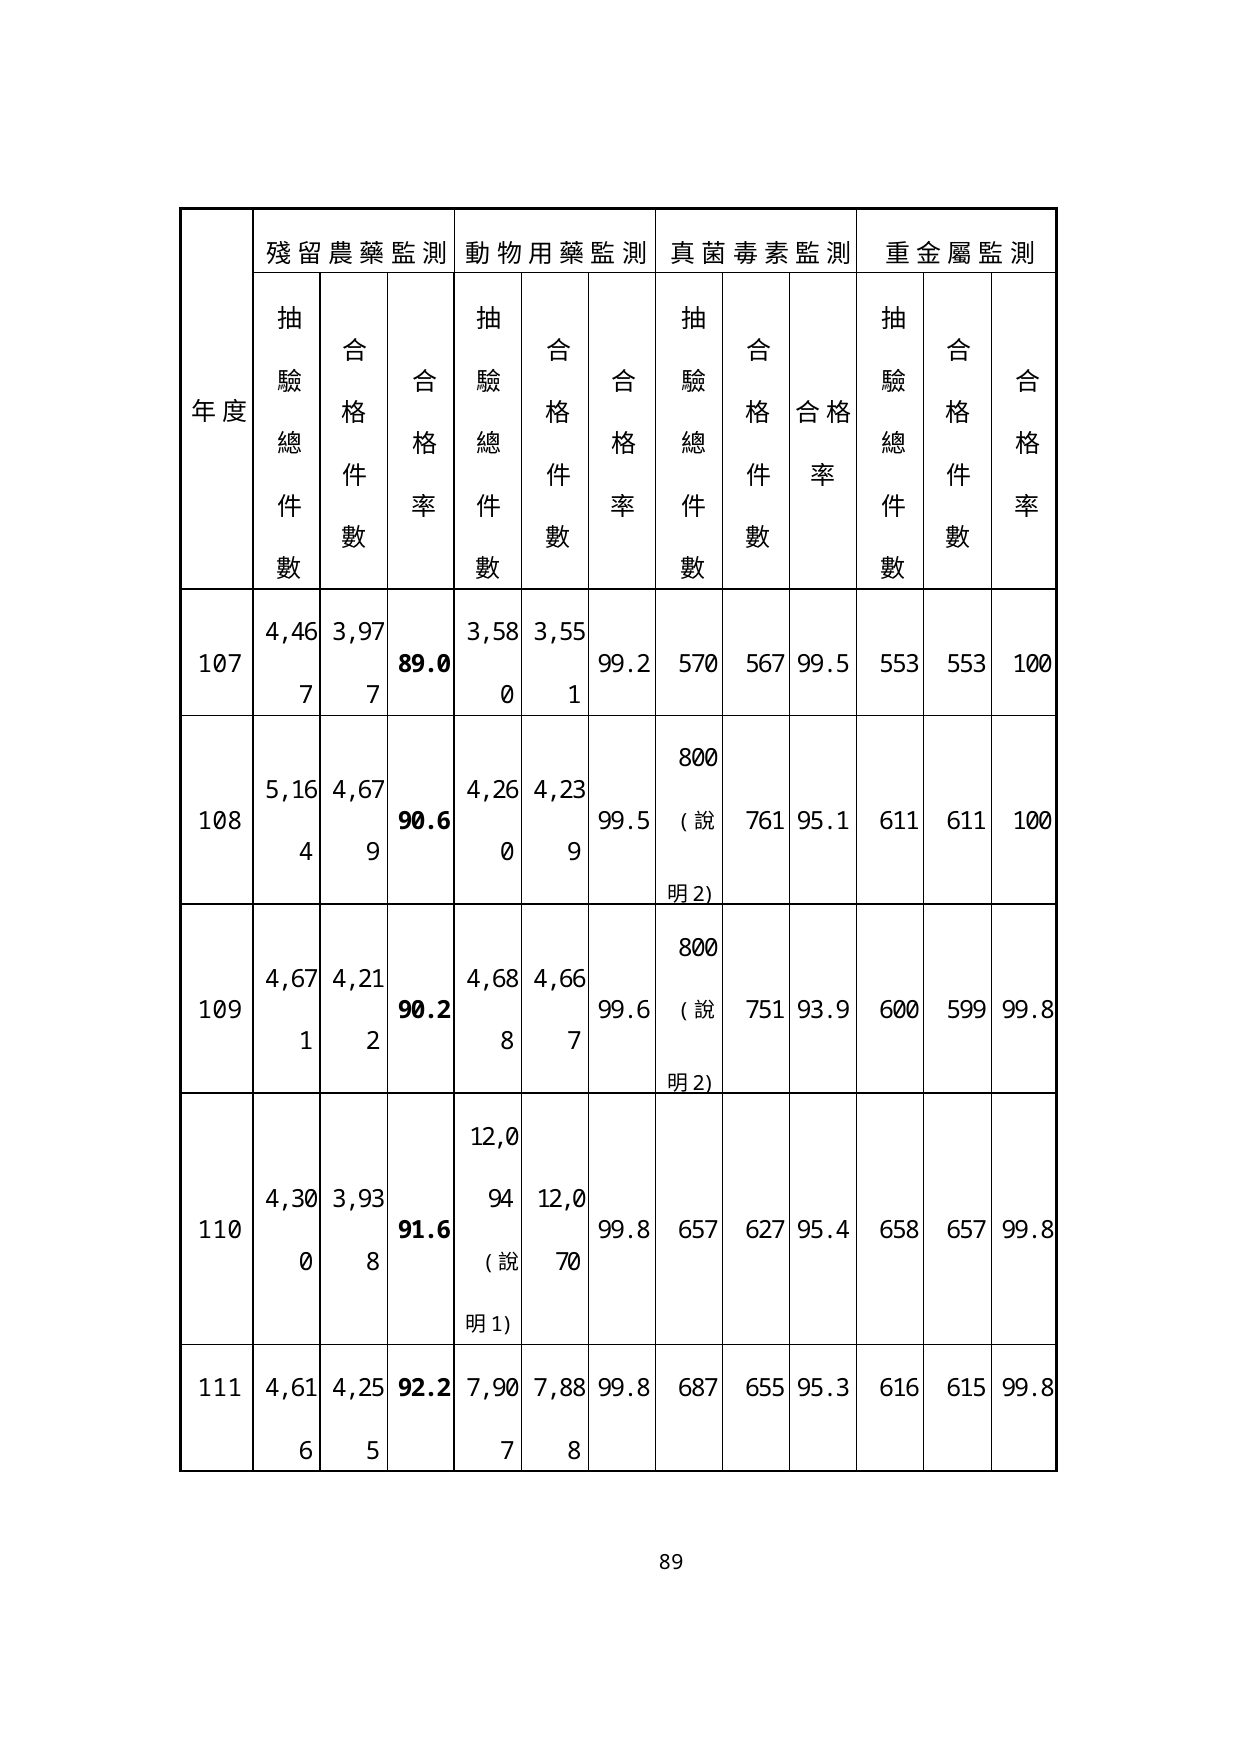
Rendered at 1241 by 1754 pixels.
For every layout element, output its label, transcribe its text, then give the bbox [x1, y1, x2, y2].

table_cell 4,300 [254, 1094, 319, 1344]
table_cell 615 [924, 1345, 991, 1470]
table_cell 合格率 [589, 273, 655, 588]
table_cell 100 [992, 716, 1055, 903]
table_cell 611 [924, 716, 991, 903]
table_cell 567 [723, 590, 789, 714]
table_cell 4,671 [254, 905, 319, 1092]
table_cell 99.6 [589, 905, 655, 1092]
table_cell 111 [182, 1345, 252, 1470]
table_cell 合格 件數 [522, 273, 588, 588]
table_cell 99.5 [589, 716, 655, 903]
table_cell 800 (說明2) [656, 716, 722, 903]
table_cell 合格 件數 [321, 273, 387, 588]
table_cell 7,888 [522, 1345, 588, 1470]
table_cell 90.2 [388, 905, 453, 1092]
table_cell 658 [857, 1094, 923, 1344]
table_cell 100 [992, 590, 1055, 714]
table_cell 抽驗總件數 [857, 273, 923, 588]
table_header 年度 [182, 210, 252, 588]
table_cell 4,688 [455, 905, 521, 1092]
table_cell 3,977 [321, 590, 387, 714]
table_header 動物用藥監測 [455, 210, 655, 272]
table_cell 92.2 [388, 1345, 453, 1470]
table_cell 751 [723, 905, 789, 1092]
table_cell 91.6 [388, 1094, 453, 1344]
table_cell 4,679 [321, 716, 387, 903]
table_cell 4,212 [321, 905, 387, 1092]
table_cell 4,616 [254, 1345, 319, 1470]
table_cell 107 [182, 590, 252, 714]
table_cell 611 [857, 716, 923, 903]
table_cell 3,580 [455, 590, 521, 714]
table_cell 5,164 [254, 716, 319, 903]
table_header 殘留農藥監測 [254, 210, 454, 272]
table_cell 93.9 [790, 905, 856, 1092]
table_cell 99.8 [992, 905, 1055, 1092]
table_cell 109 [182, 905, 252, 1092]
table_cell 657 [656, 1094, 722, 1344]
table_cell 627 [723, 1094, 789, 1344]
table_cell 4,239 [522, 716, 588, 903]
table_header 真菌毒素監測 [656, 210, 856, 272]
table_cell 108 [182, 716, 252, 903]
table_cell 95.4 [790, 1094, 856, 1344]
table_cell 12,094 (說明1) [455, 1094, 521, 1344]
table_cell 89.0 [388, 590, 453, 714]
table_cell 合格率 [388, 273, 453, 588]
table_cell 3,938 [321, 1094, 387, 1344]
table_cell 3,551 [522, 590, 588, 714]
table_cell 合格率 [992, 273, 1055, 588]
table_cell 553 [924, 590, 991, 714]
table_cell 抽驗總件數 [455, 273, 521, 588]
table_cell 12,070 [522, 1094, 588, 1344]
table_cell 合格率 [790, 273, 856, 588]
table_cell 570 [656, 590, 722, 714]
table_cell 655 [723, 1345, 789, 1470]
table_cell 4,260 [455, 716, 521, 903]
table_cell 99.8 [992, 1345, 1055, 1470]
table_cell 95.3 [790, 1345, 856, 1470]
table_cell 600 [857, 905, 923, 1092]
table_cell 99.5 [790, 590, 856, 714]
table_cell 7,907 [455, 1345, 521, 1470]
table_cell 599 [924, 905, 991, 1092]
table_cell 4,255 [321, 1345, 387, 1470]
table_cell 553 [857, 590, 923, 714]
table_cell 687 [656, 1345, 722, 1470]
table_cell 90.6 [388, 716, 453, 903]
table_cell 合格 件數 [723, 273, 789, 588]
table_header 重金屬監測 [857, 210, 1055, 272]
table_cell 761 [723, 716, 789, 903]
table_cell 616 [857, 1345, 923, 1470]
table_cell 657 [924, 1094, 991, 1344]
table_cell 4,667 [522, 905, 588, 1092]
table_cell 99.8 [992, 1094, 1055, 1344]
table_cell 99.2 [589, 590, 655, 714]
table_cell 99.8 [589, 1345, 655, 1470]
table_cell 合格 件數 [924, 273, 991, 588]
table_cell 4,467 [254, 590, 319, 714]
table_cell 抽驗總件數 [254, 273, 319, 588]
table_cell 95.1 [790, 716, 856, 903]
table_cell 99.8 [589, 1094, 655, 1344]
table_cell 抽驗總件數 [656, 273, 722, 588]
table_cell 110 [182, 1094, 252, 1344]
table_cell 800 (說明2) [656, 905, 722, 1092]
